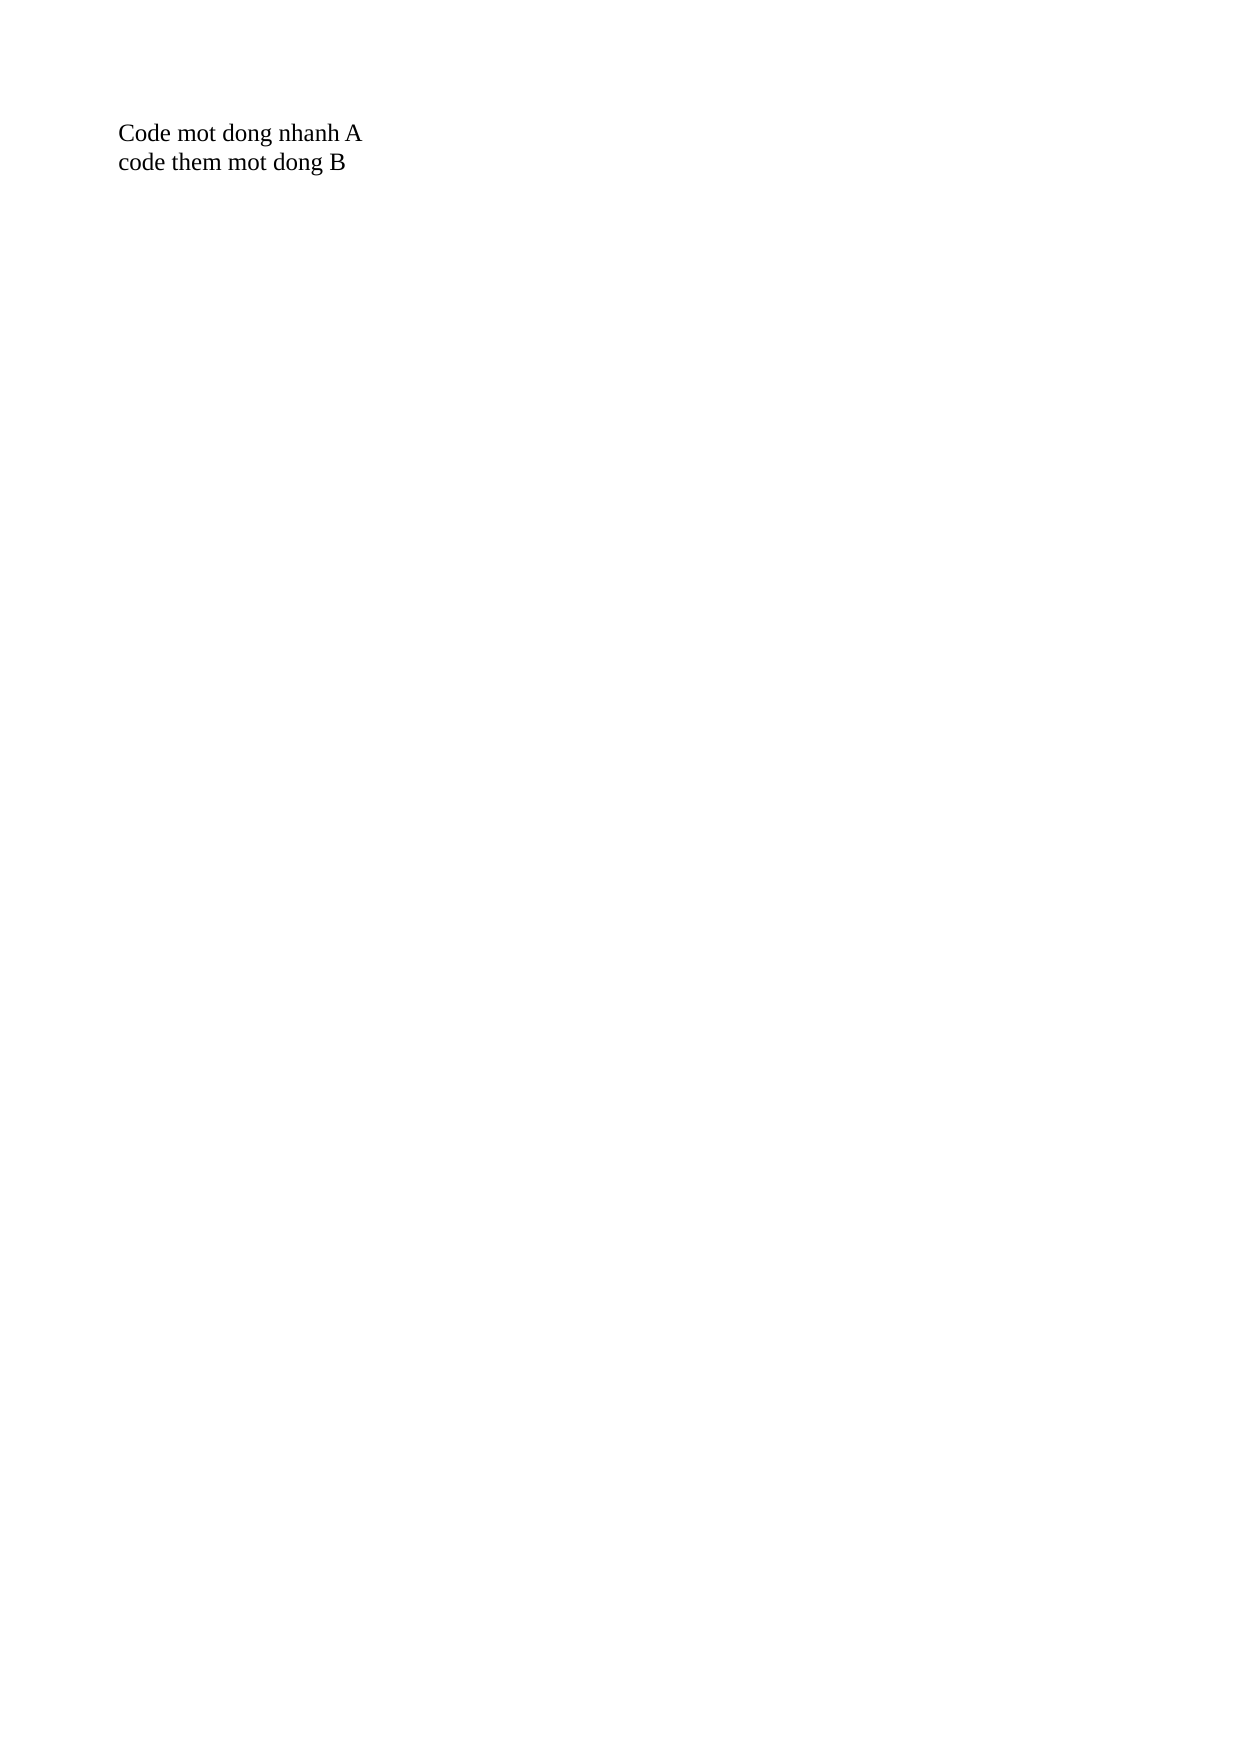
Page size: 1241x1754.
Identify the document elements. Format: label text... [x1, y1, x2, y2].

text code them mot dong B [118, 147, 1122, 176]
text Code mot dong nhanh A [118, 118, 1122, 147]
